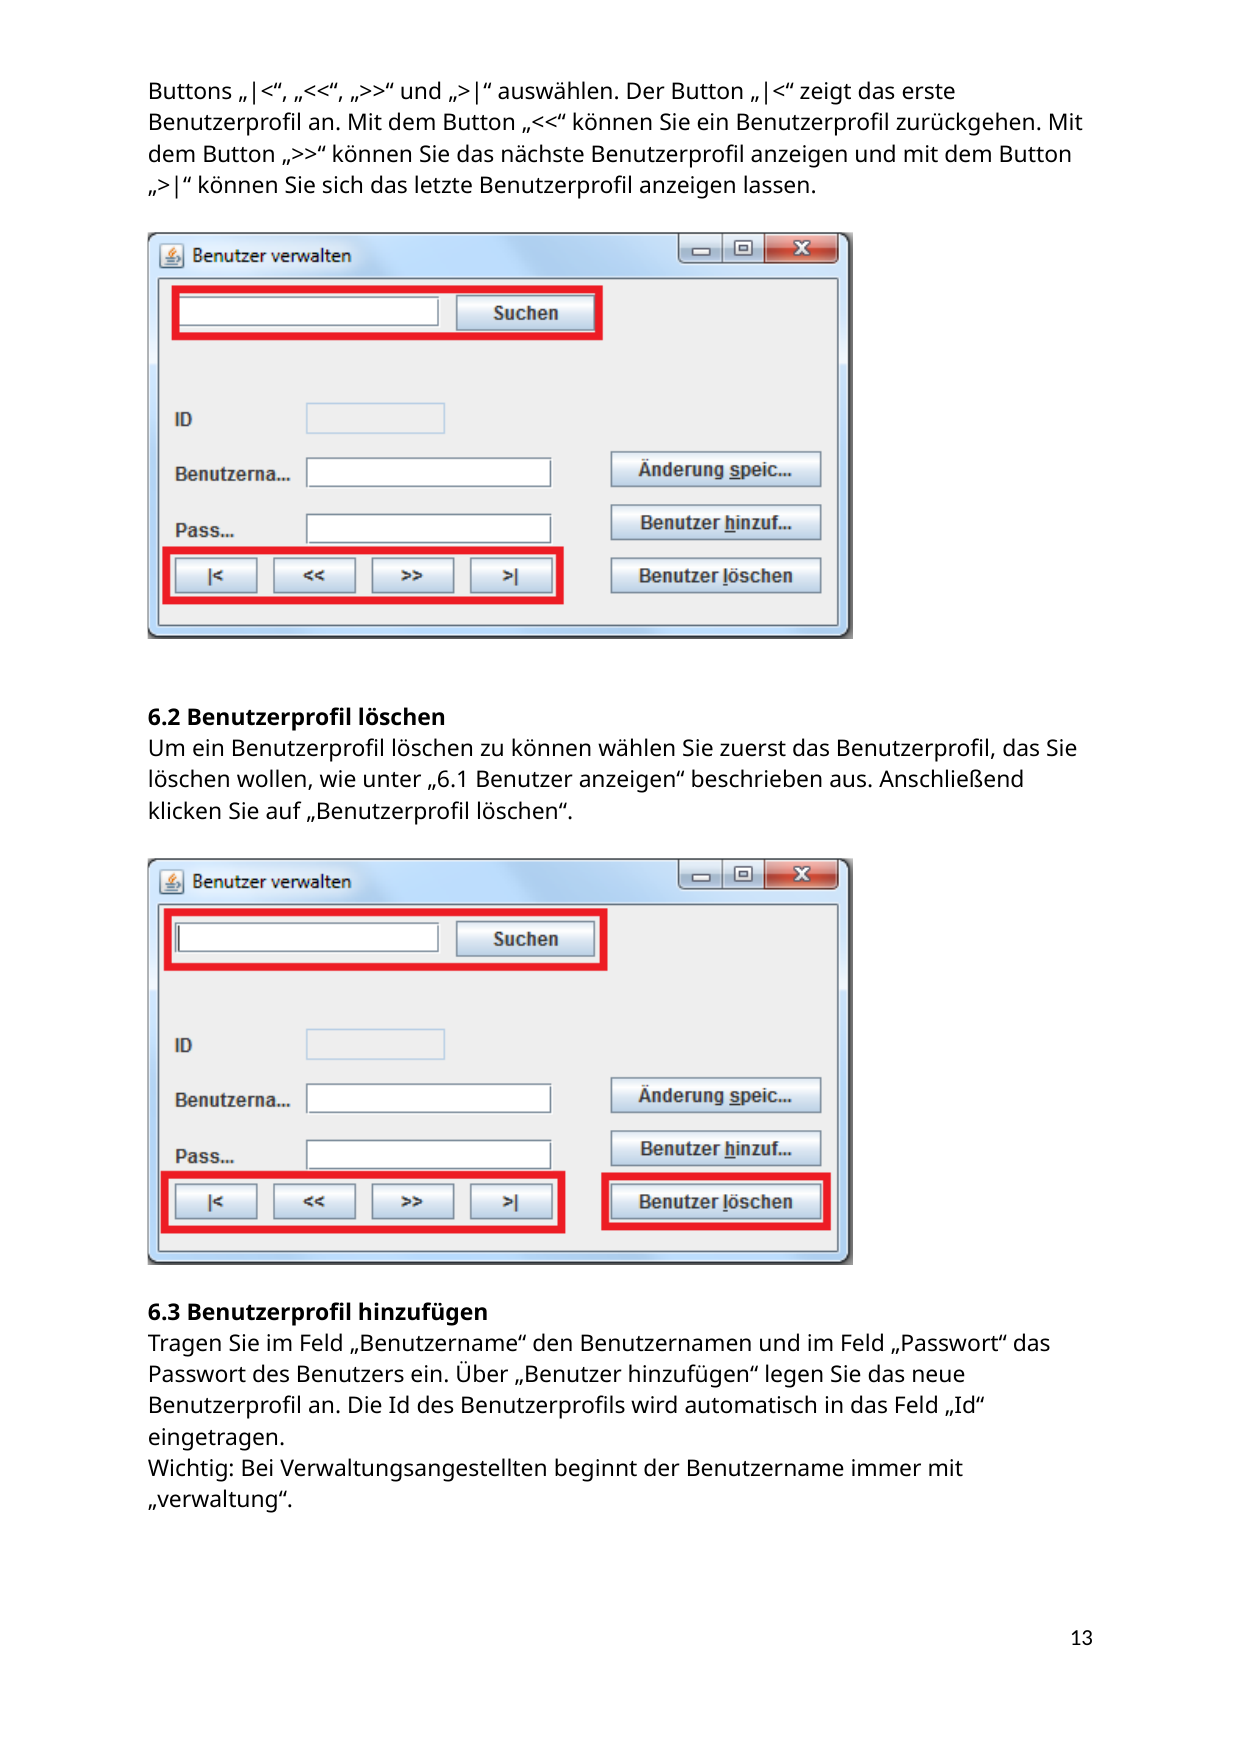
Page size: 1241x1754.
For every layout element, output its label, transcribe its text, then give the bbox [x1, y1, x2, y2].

text Tragen Sie im Feld „Benutzername“ den Benutzernamen und im Feld „Passwort“ das Passwort des Benutzers ein. Über „Benutzer hinzufügen“ legen Sie das neue Benutzerprofil an. Die Id des Benutzerprofils wird automatisch in das Feld „Id“ eingetragen. [148, 1327, 1093, 1452]
text Buttons „|<“, „<<“, „>>“ und „>|“ auswählen. Der Button „|<“ zeigt das erste Benutzerprofil an. Mit dem Button „<<“ können Sie ein Benutzerprofil zurückgehen. Mit dem Button „>>“ können Sie das nächste Benutzerprofil anzeigen und mit dem Button „>|“ können Sie sich das letzte Benutzerprofil anzeigen lassen. [148, 75, 1093, 200]
list Um ein Benutzerprofil löschen zu können wählen Sie zuerst das Benutzerprofil, das Sie löschen wollen, wie unter „6.1 Benutzer anzeigen“ beschrieben aus. Anschließend klicken Sie auf „Benutzerprofil löschen“. [148, 732, 1093, 826]
text Wichtig: Bei Verwaltungsangestellten beginnt der Benutzername immer mit „verwaltung“. [148, 1452, 1093, 1514]
list 6.3 Benutzerprofil hinzufügen [148, 1295, 1093, 1327]
text 6.2 Benutzerprofil löschen [148, 701, 1093, 732]
